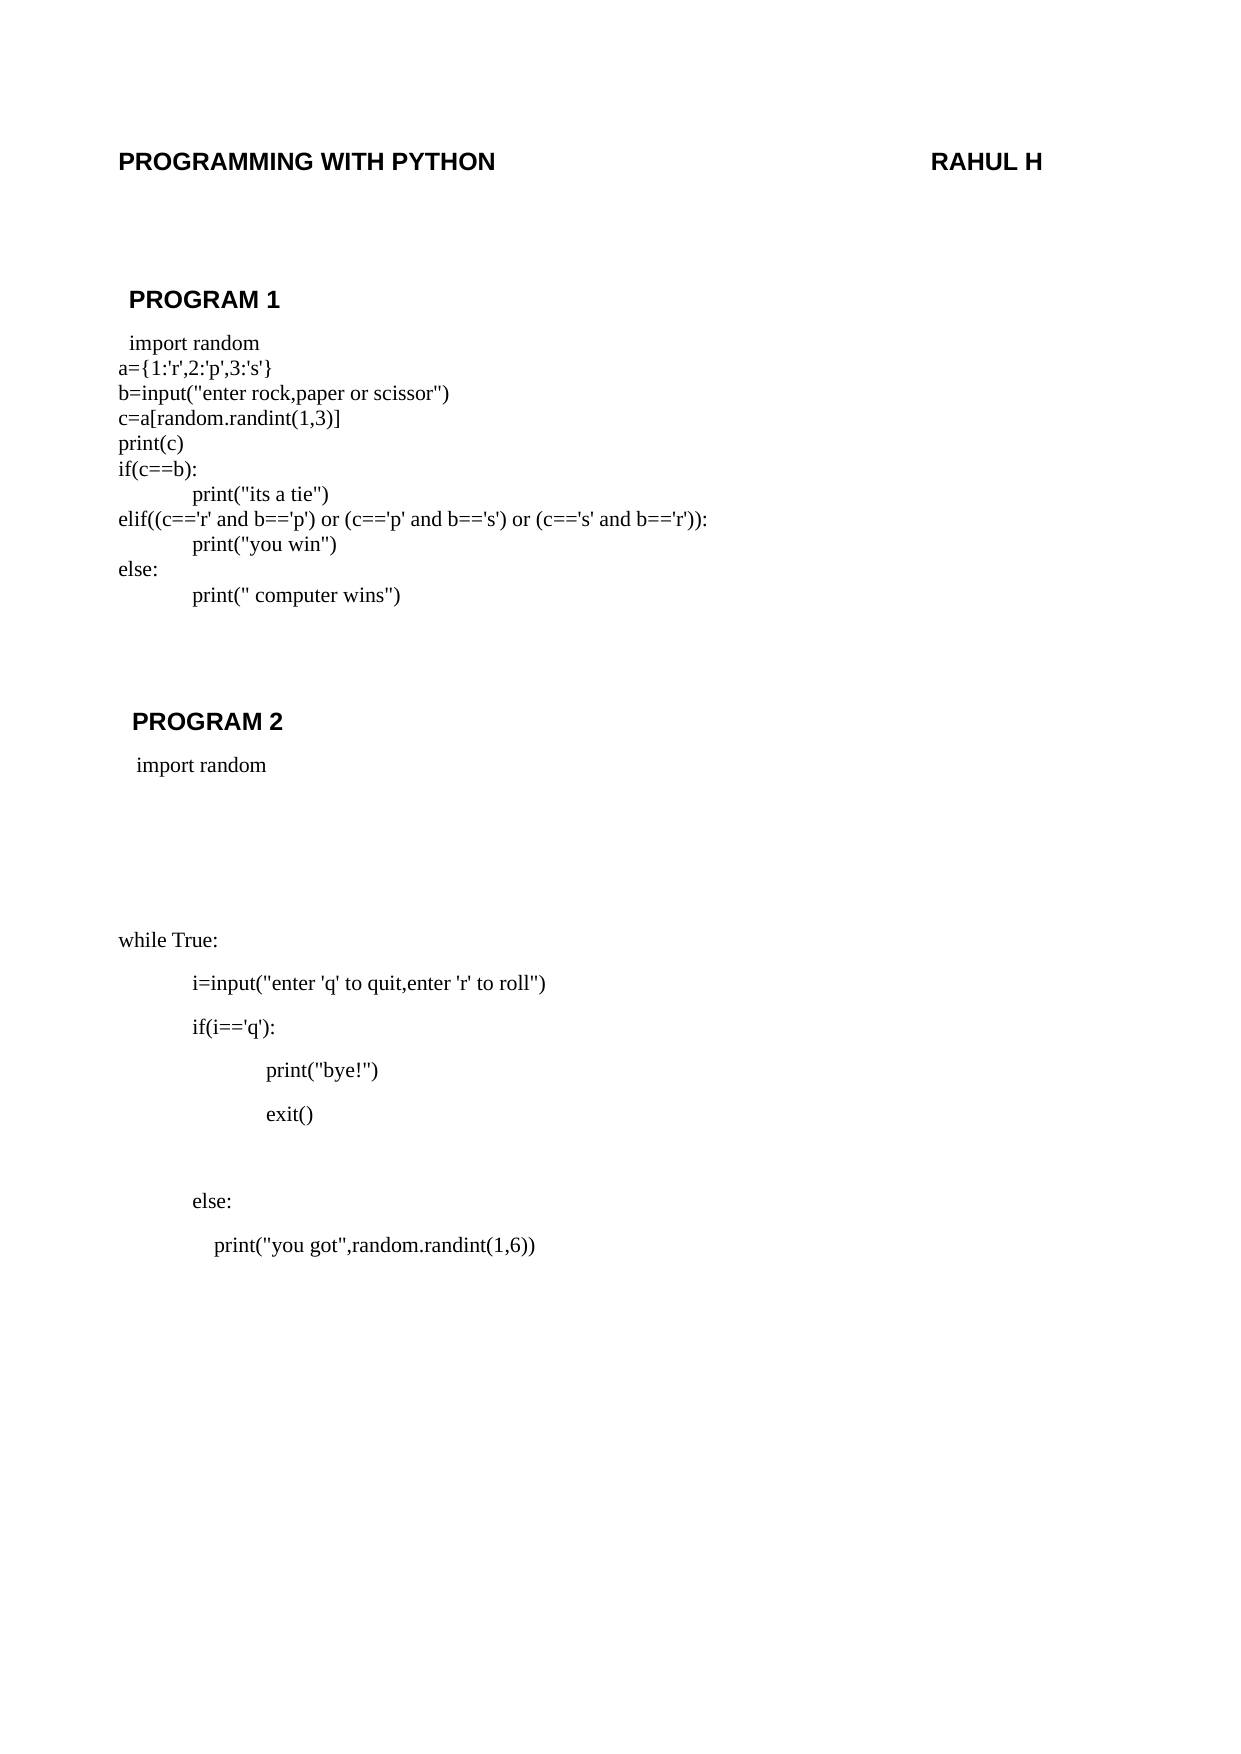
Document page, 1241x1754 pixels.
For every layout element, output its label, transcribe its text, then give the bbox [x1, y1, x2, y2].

text else: [118, 556, 1122, 582]
text print("you got",random.randint(1,6)) [118, 1232, 1122, 1257]
text print(c) [118, 430, 1122, 456]
text c=a[random.randint(1,3)] [118, 405, 1122, 430]
text i=input("enter 'q' to quit,enter 'r' to roll") [118, 970, 1122, 996]
subtitle PROGRAM 2 [118, 707, 1122, 736]
subtitle PROGRAM 1 [118, 273, 1122, 317]
text elif((c=='r' and b=='p') or (c=='p' and b=='s') or (c=='s' and b=='r')): [118, 506, 1122, 531]
text else: [118, 1188, 1122, 1213]
text import random [118, 329, 1122, 355]
text if(i=='q'): [118, 1014, 1122, 1039]
text print("its a tie") [118, 481, 1122, 506]
text exit() [118, 1101, 1122, 1126]
text print(" computer wins") [118, 582, 1122, 607]
text if(c==b): [118, 456, 1122, 481]
text while True: [118, 927, 1122, 952]
text print("you win") [118, 531, 1122, 556]
text b=input("enter rock,paper or scissor") [118, 380, 1122, 405]
text import random [118, 749, 1122, 777]
text a={1:'r',2:'p',3:'s'} [118, 355, 1122, 380]
text print("bye!") [118, 1057, 1122, 1083]
